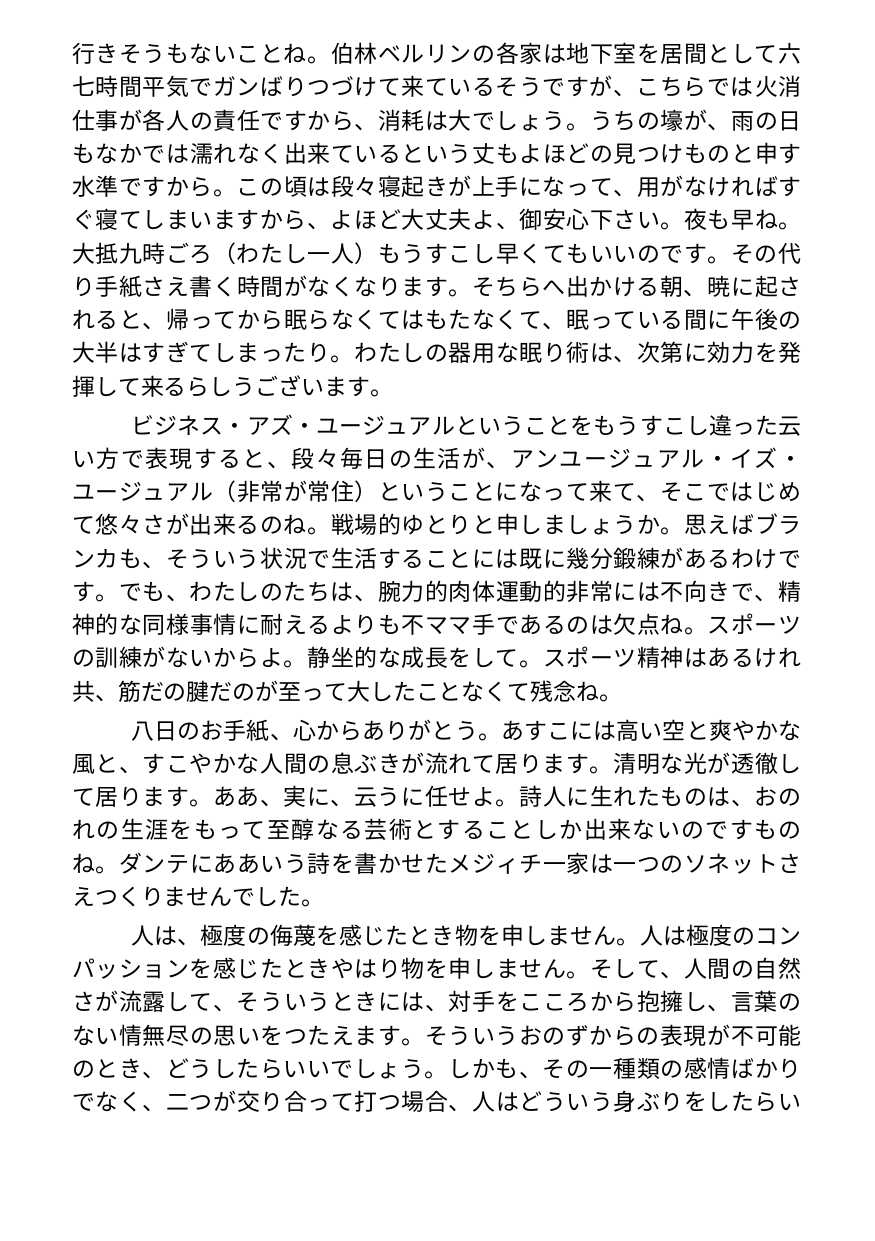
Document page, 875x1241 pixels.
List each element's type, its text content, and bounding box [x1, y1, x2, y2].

text 行きそうもないことね。伯林ベルリンの各家は地下室を居間として六七時間平気でガンばりつづけて来ているそうですが、こちらでは火消仕事が各人の責任ですから、消耗は大でしょう。うちの壕が、雨の日もなかでは濡れなく出来ているという丈もよほどの見つけものと申す水準ですから。この頃は段々寝起きが上手になって、用がなければすぐ寝てしまいますから、よほど大丈夫よ、御安心下さい。夜も早ね。大抵九時ごろ（わたし一人）もうすこし早くてもいいのです。その代り手紙さえ書く時間がなくなります。そちらへ出かける朝、暁に起されると、帰ってから眠らなくてはもたなくて、眠っている間に午後の大半はすぎてしまったり。わたしの器用な眠り術は、次第に効力を発揮して来るらしうございます。 [72, 36, 802, 402]
text ビジネス・アズ・ユージュアルということをもうすこし違った云い方で表現すると、段々毎日の生活が、アンユージュアル・イズ・ユージュアル（非常が常住）ということになって来て、そこではじめて悠々さが出来るのね。戦場的ゆとりと申しましょうか。思えばブランカも、そういう状況で生活することには既に幾分鍛練があるわけです。でも、わたしのたちは、腕力的肉体運動的非常には不向きで、精神的な同様事情に耐えるよりも不ママ手であるのは欠点ね。スポーツの訓練がないからよ。静坐的な成長をして。スポーツ精神はあるけれ共、筋だの腱だのが至って大したことなくて残念ね。 [72, 407, 802, 707]
text 八日のお手紙、心からありがとう。あすこには高い空と爽やかな風と、すこやかな人間の息ぶきが流れて居ります。清明な光が透徹して居ります。ああ、実に、云うに任せよ。詩人に生れたものは、おのれの生涯をもって至醇なる芸術とすることしか出来ないのですものね。ダンテにああいう詩を書かせたメジィチ一家は一つのソネットさえつくりませんでした。 [72, 712, 802, 912]
text 人は、極度の侮蔑を感じたとき物を申しません。人は極度のコンパッションを感じたときやはり物を申しません。そして、人間の自然さが流露して、そういうときには、対手をこころから抱擁し、言葉のない情無尽の思いをつたえます。そういうおのずからの表現が不可能のとき、どうしたらいいでしょう。しかも、その一種類の感情ばかりでなく、二つが交り合って打つ場合、人はどういう身ぶりをしたらい [72, 918, 802, 1117]
